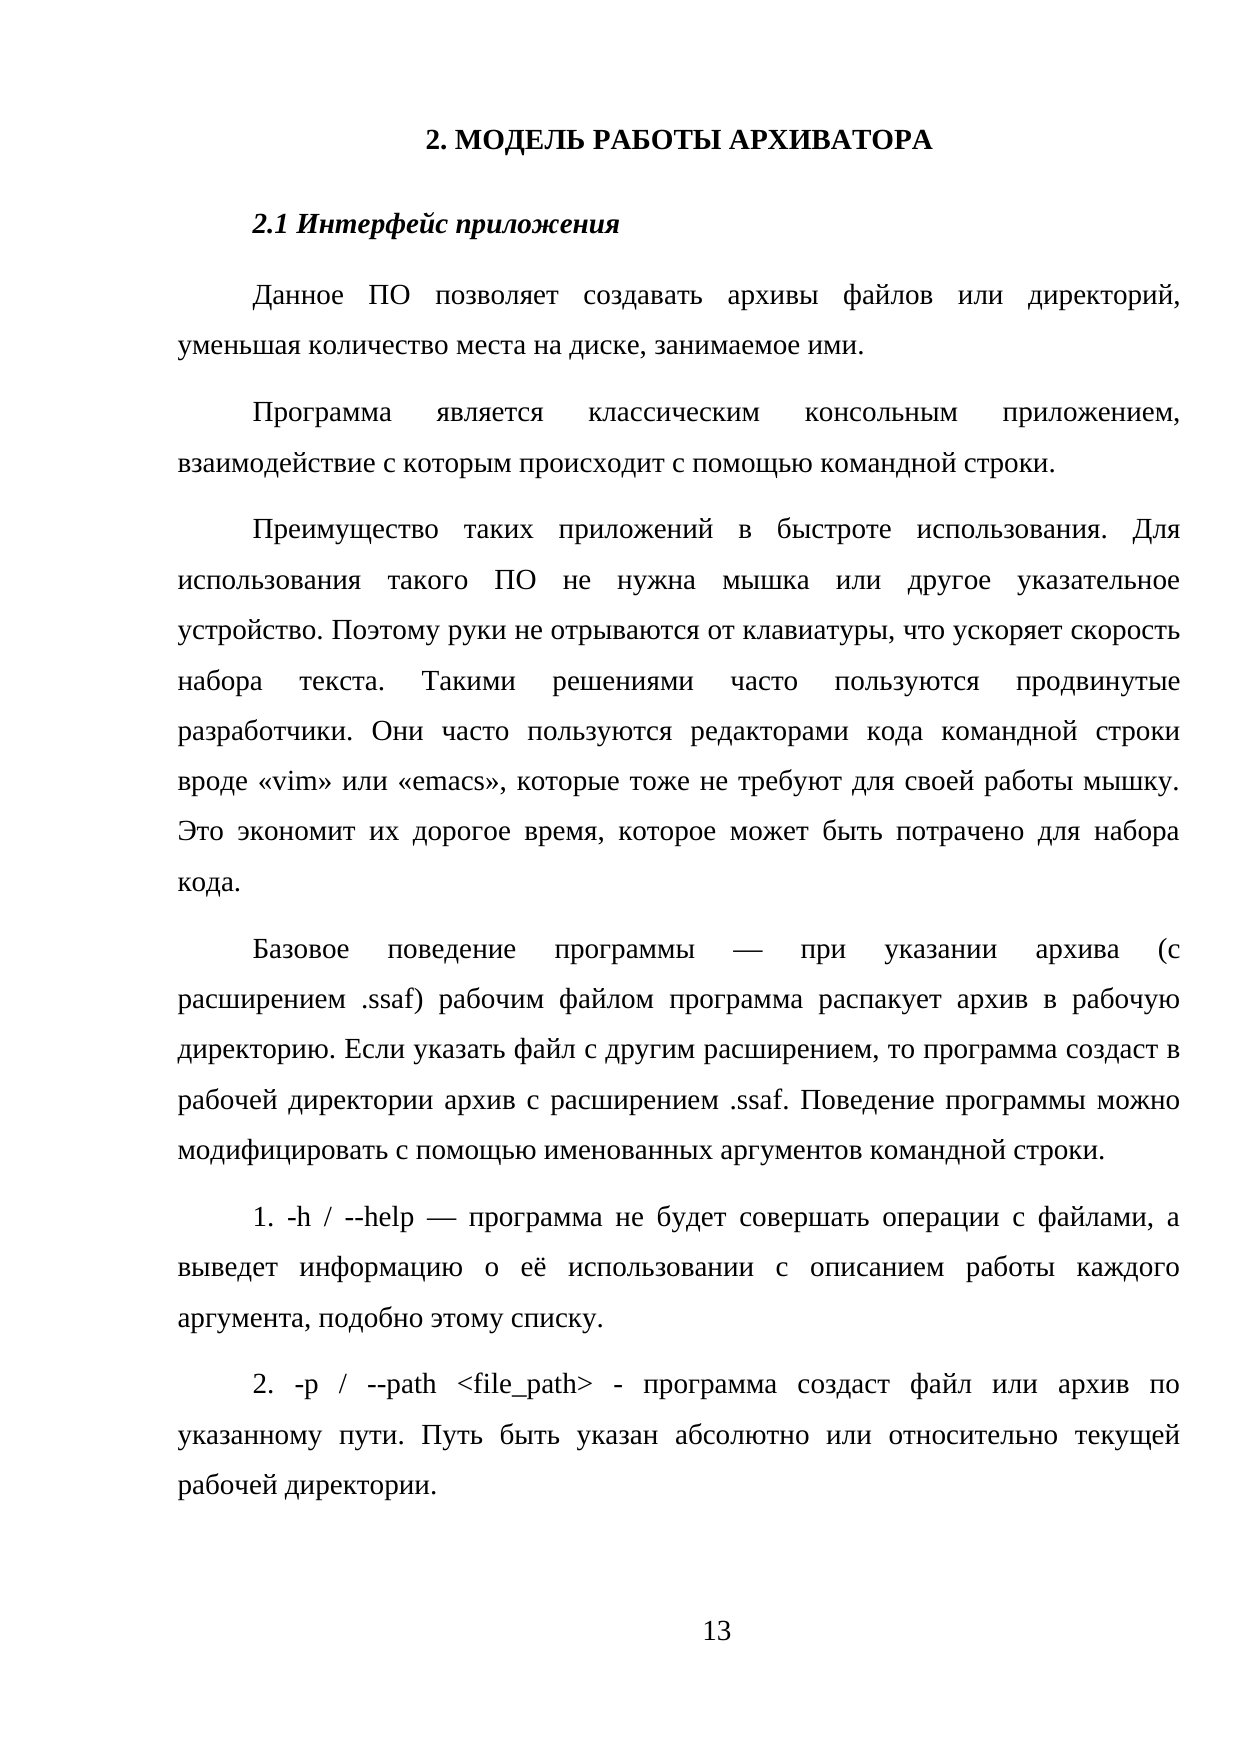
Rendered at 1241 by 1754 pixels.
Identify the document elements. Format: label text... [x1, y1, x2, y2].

subtitle 2. МОДЕЛЬ РАБОТЫ АРХИВАТОРА [177, 122, 1181, 156]
text Преимущество таких приложений в быстроте использования. Для использования такого ПО не нужна мышка или другое указательное устройство. Поэтому руки не отрываются от клавиатуры, что ускоряет скорость набора текста. Такими решениями часто пользуются продвинутые разработчики. Они часто пользуются редакторами кода командной строки вроде «vim» или «emacs», которые тоже не требуют для своей работы мышку. Это экономит их дорогое время, которое может быть потрачено для набора кода. [177, 512, 1181, 897]
text 2. -p / --path <file_path> - программа создаст файл или архив по указанному пути. Путь быть указан абсолютно или относительно текущей рабочей директории. [177, 1367, 1181, 1501]
text Данное ПО позволяет создавать архивы файлов или директорий, уменьшая количество места на диске, занимаемое ими. [177, 277, 1181, 361]
text Программа является классическим консольным приложением, взаимодействие с которым происходит с помощью командной строки. [177, 394, 1181, 478]
text Базовое поведение программы — при указании архива (с расширением .ssaf) рабочим файлом программа распакует архив в рабочую директорию. Если указать файл с другим расширением, то программа создаст в рабочей директории архив с расширением .ssaf. Поведение программы можно модифицировать с помощью именованных аргументов командной строки. [177, 931, 1181, 1166]
subtitle 2.1 Интерфейс приложения [177, 206, 1181, 239]
text 1. -h / --help — программа не будет совершать операции с файлами, а выведет информацию о её использовании с описанием работы каждого аргумента, подобно этому списку. [177, 1199, 1181, 1333]
